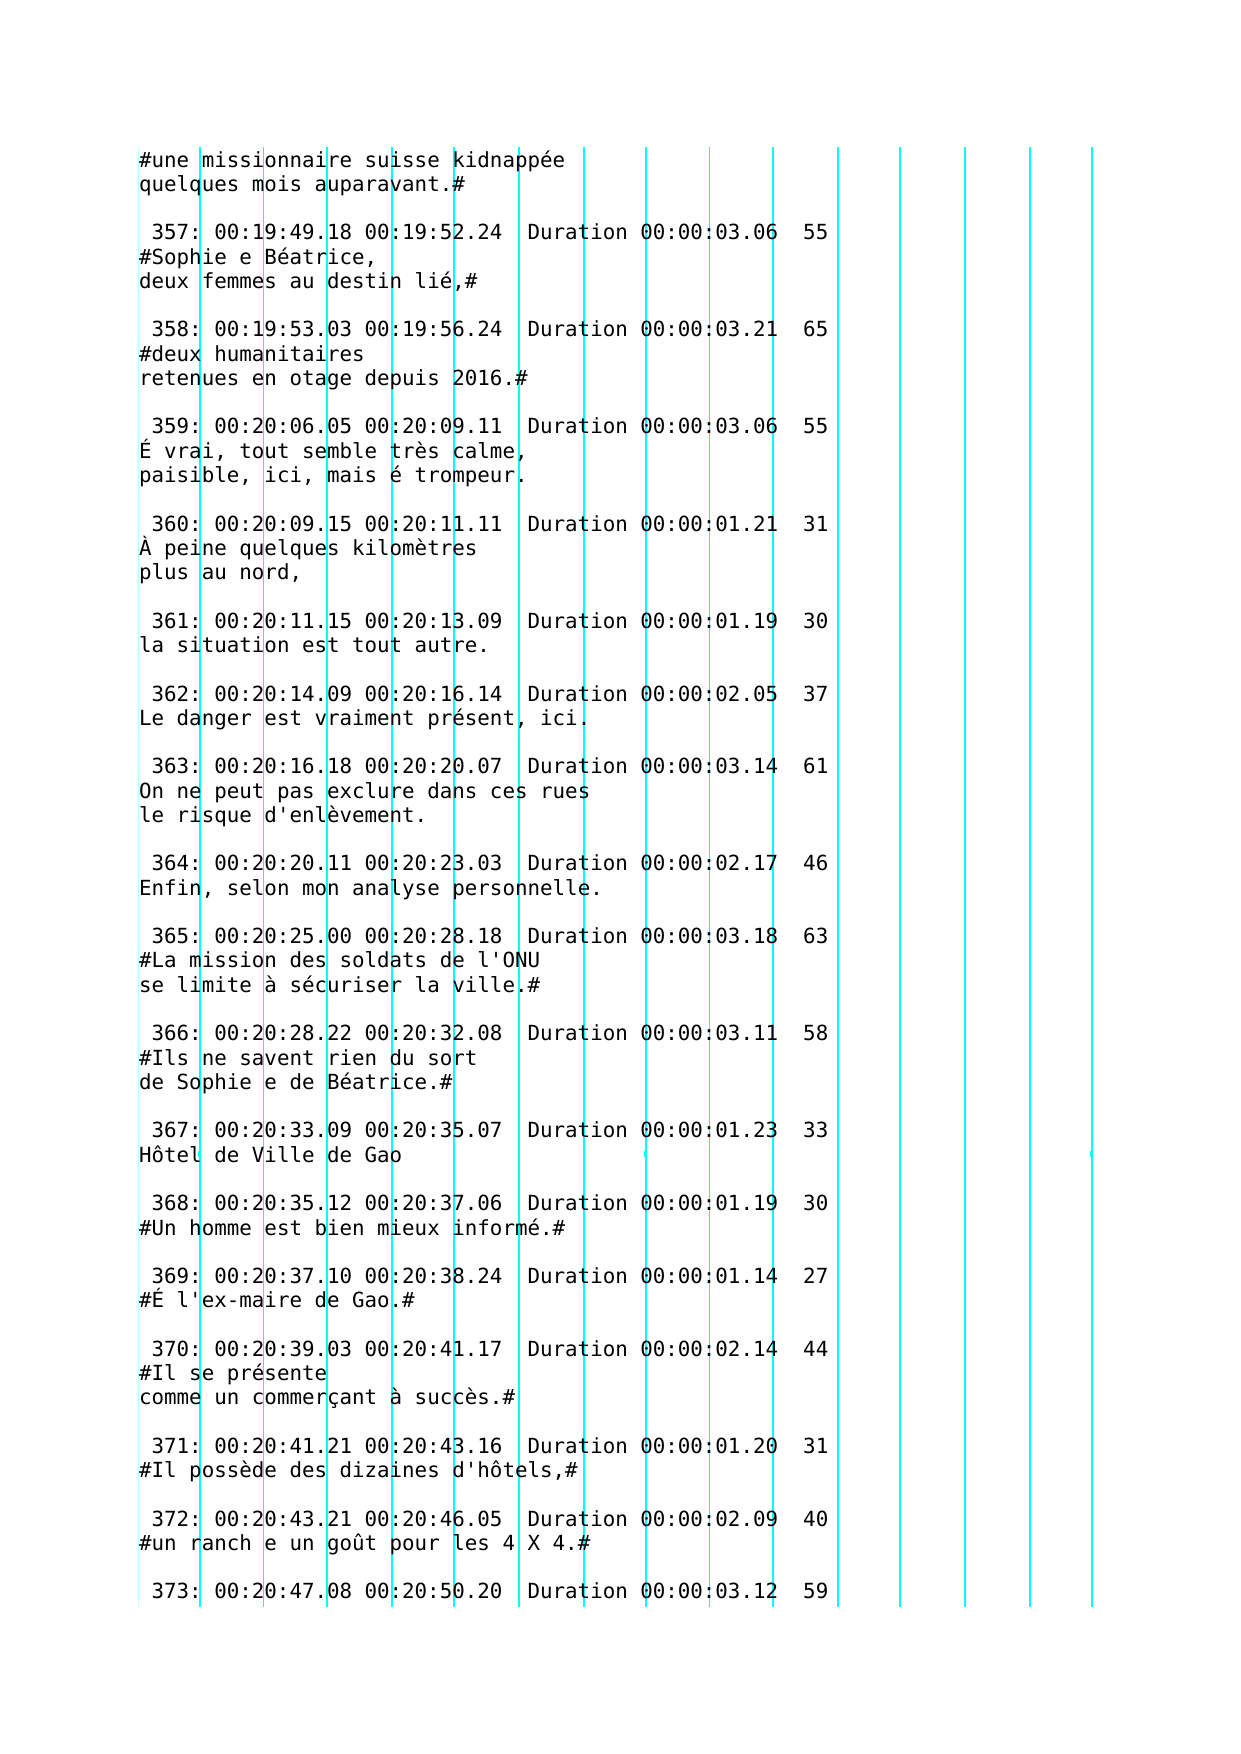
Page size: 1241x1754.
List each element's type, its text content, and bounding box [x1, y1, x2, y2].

text #Sophie e Béatrice, [139, 245, 1101, 269]
text quelques mois auparavant.# [139, 172, 1101, 196]
text On ne peut pas exclure dans ces rues [139, 779, 1101, 803]
text 359: 00:20:06.05 00:20:09.11 Duration 00:00:03.06 55 [139, 414, 1101, 439]
text 365: 00:20:25.00 00:20:28.18 Duration 00:00:03.18 63 [139, 924, 1101, 948]
text 360: 00:20:09.15 00:20:11.11 Duration 00:00:01.21 31 [139, 512, 1101, 536]
text #Il possède des dizaines d'hôtels,# [139, 1458, 1101, 1482]
text retenues en otage depuis 2016.# [139, 366, 1101, 390]
text #La mission des soldats de l'ONU [139, 948, 1101, 973]
text 372: 00:20:43.21 00:20:46.05 Duration 00:00:02.09 40 [139, 1507, 1101, 1531]
text À peine quelques kilomètres [139, 536, 1101, 560]
text #Ils ne savent rien du sort [139, 1046, 1101, 1070]
text É vrai, tout semble très calme, [139, 439, 1101, 463]
text 371: 00:20:41.21 00:20:43.16 Duration 00:00:01.20 31 [139, 1434, 1101, 1458]
text Hôtel de Ville de Gao [139, 1143, 1101, 1167]
text #É l'ex-maire de Gao.# [139, 1288, 1101, 1313]
text comme un commerçant à succès.# [139, 1385, 1101, 1410]
text #Il se présente [139, 1361, 1101, 1385]
text 358: 00:19:53.03 00:19:56.24 Duration 00:00:03.21 65 [139, 317, 1101, 342]
picture [138, 147, 1102, 1607]
text 357: 00:19:49.18 00:19:52.24 Duration 00:00:03.06 55 [139, 220, 1101, 245]
text le risque d'enlèvement. [139, 803, 1101, 827]
text 363: 00:20:16.18 00:20:20.07 Duration 00:00:03.14 61 [139, 754, 1101, 779]
text plus au nord, [139, 560, 1101, 584]
text deux femmes au destin lié,# [139, 269, 1101, 293]
text #un ranch e un goût pour les 4 X 4.# [139, 1531, 1101, 1555]
text de Sophie e de Béatrice.# [139, 1070, 1101, 1094]
text 361: 00:20:11.15 00:20:13.09 Duration 00:00:01.19 30 [139, 609, 1101, 633]
text 369: 00:20:37.10 00:20:38.24 Duration 00:00:01.14 27 [139, 1264, 1101, 1288]
text la situation est tout autre. [139, 633, 1101, 657]
text paisible, ici, mais é trompeur. [139, 463, 1101, 487]
text 366: 00:20:28.22 00:20:32.08 Duration 00:00:03.11 58 [139, 1021, 1101, 1046]
text 367: 00:20:33.09 00:20:35.07 Duration 00:00:01.23 33 [139, 1118, 1101, 1143]
text 362: 00:20:14.09 00:20:16.14 Duration 00:00:02.05 37 [139, 682, 1101, 706]
text #Un homme est bien mieux informé.# [139, 1216, 1101, 1240]
text 368: 00:20:35.12 00:20:37.06 Duration 00:00:01.19 30 [139, 1191, 1101, 1216]
text Enfin, selon mon analyse personnelle. [139, 876, 1101, 900]
text 364: 00:20:20.11 00:20:23.03 Duration 00:00:02.17 46 [139, 851, 1101, 876]
text se limite à sécuriser la ville.# [139, 973, 1101, 997]
text #deux humanitaires [139, 342, 1101, 366]
text 373: 00:20:47.08 00:20:50.20 Duration 00:00:03.12 59 [139, 1579, 1101, 1604]
text Le danger est vraiment présent, ici. [139, 706, 1101, 730]
text 370: 00:20:39.03 00:20:41.17 Duration 00:00:02.14 44 [139, 1337, 1101, 1361]
text #une missionnaire suisse kidnappée [139, 148, 1101, 172]
